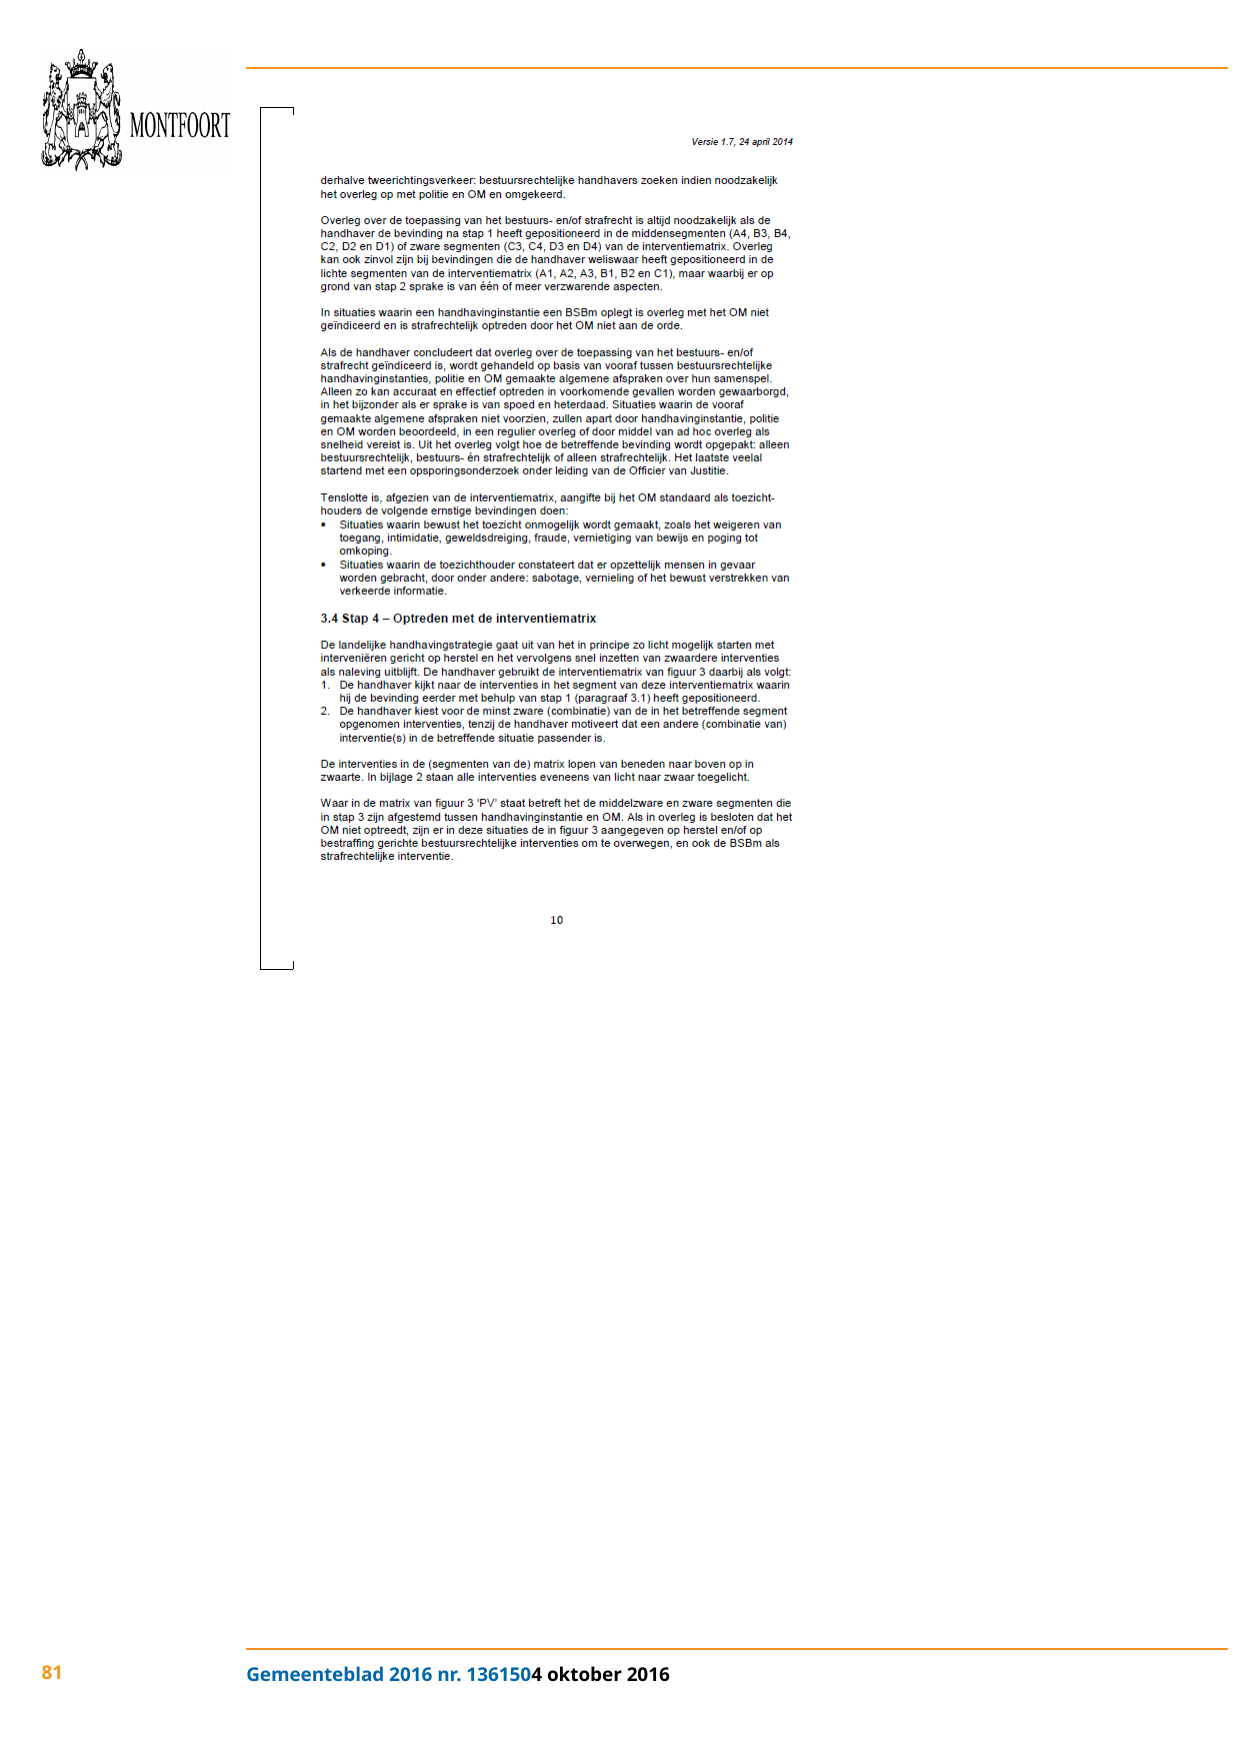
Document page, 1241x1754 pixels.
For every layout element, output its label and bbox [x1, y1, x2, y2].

picture [41, 47, 231, 172]
picture [268, 115, 860, 961]
